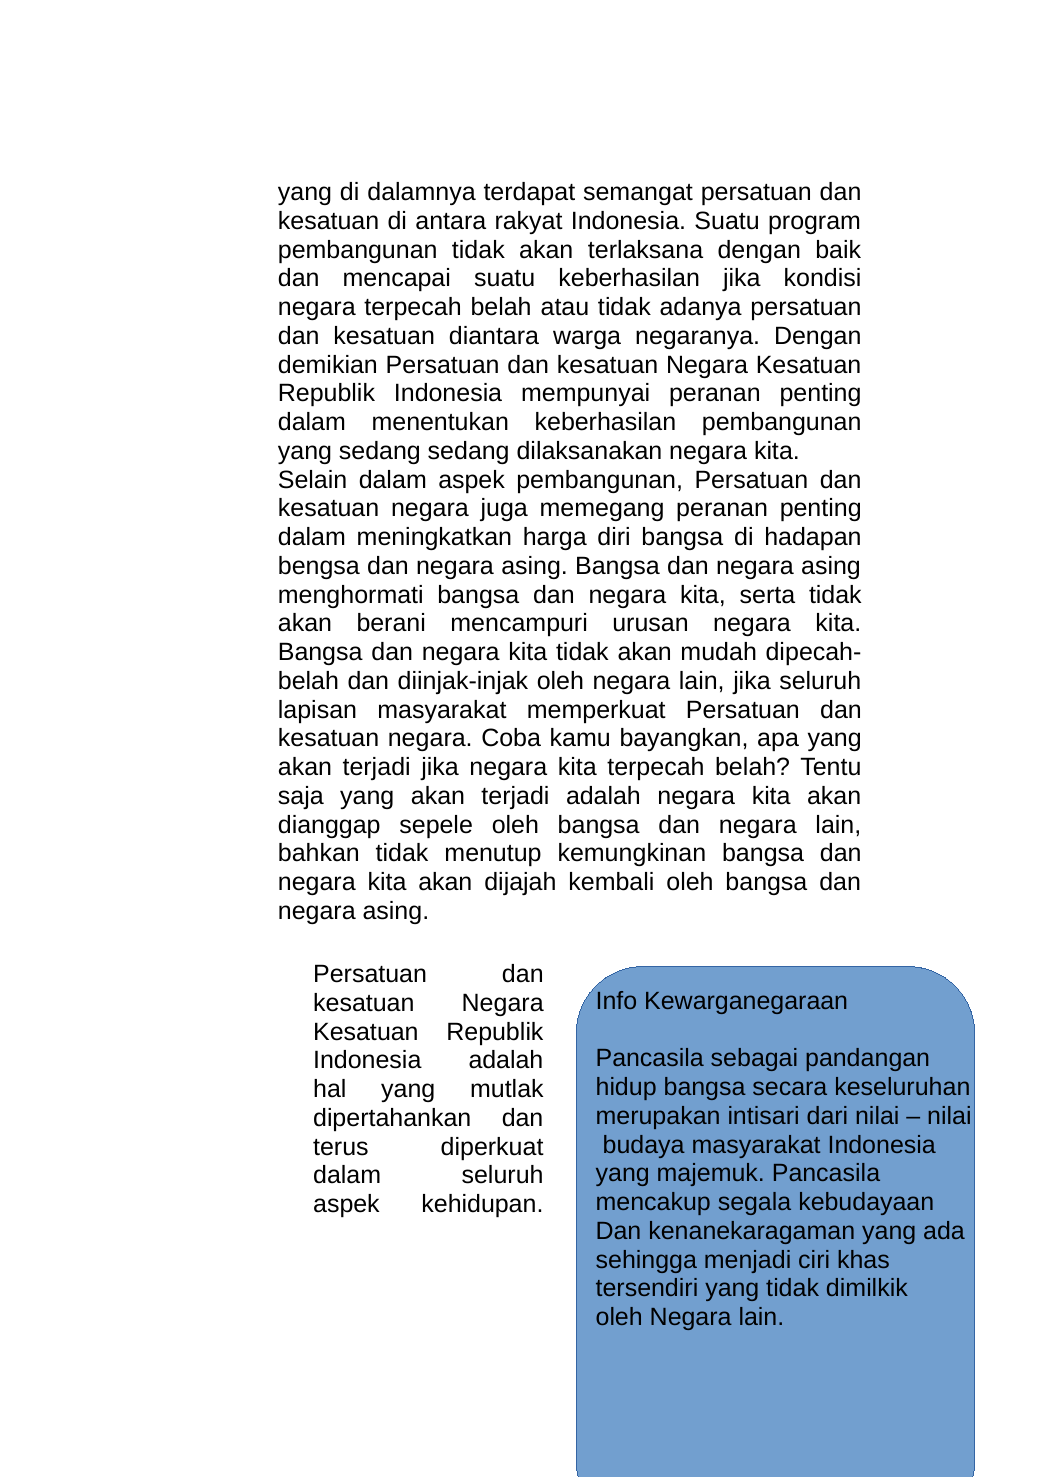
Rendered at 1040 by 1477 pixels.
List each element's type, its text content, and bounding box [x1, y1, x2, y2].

text yang di dalamnya terdapat semangat persatuan dan kesatuan di antara rakyat Indonesia. Suatu program pembangunan tidak akan terlaksana dengan baik dan mencapai suatu keberhasilan jika kondisi negara terpecah belah atau tidak adanya persatuan dan kesatuan diantara warga negaranya. Dengan demikian Persatuan dan kesatuan Negara Kesatuan Republik Indonesia mempunyai peranan penting dalam menentukan keberhasilan pembangunan yang sedang sedang dilaksanakan negara kita. [278, 177, 862, 465]
table_header [549, 954, 992, 1240]
text Selain dalam aspek pembangunan, Persatuan dan kesatuan negara juga memegang peranan penting dalam meningkatkan harga diri bangsa di hadapan bengsa dan negara asing. Bangsa dan negara asing menghormati bangsa dan negara kita, serta tidak akan berani mencampuri urusan negara kita. Bangsa dan negara kita tidak akan mudah dipecah-belah dan diinjak-injak oleh negara lain, jika seluruh lapisan masyarakat memperkuat Persatuan dan kesatuan negara. Coba kamu bayangkan, apa yang akan terjadi jika negara kita terpecah belah? Tentu saja yang akan terjadi adalah negara kita akan dianggap sepele oleh bangsa dan negara lain, bahkan tidak menutup kemungkinan bangsa dan negara kita akan dijajah kembali oleh bangsa dan negara asing. [278, 465, 862, 925]
table_header Persatuan dan kesatuan Negara Kesatuan Republik Indonesia adalah hal yang mutlak dipertahankan dan terus diperkuat dalam seluruh aspek kehidupan. [236, 954, 549, 1240]
